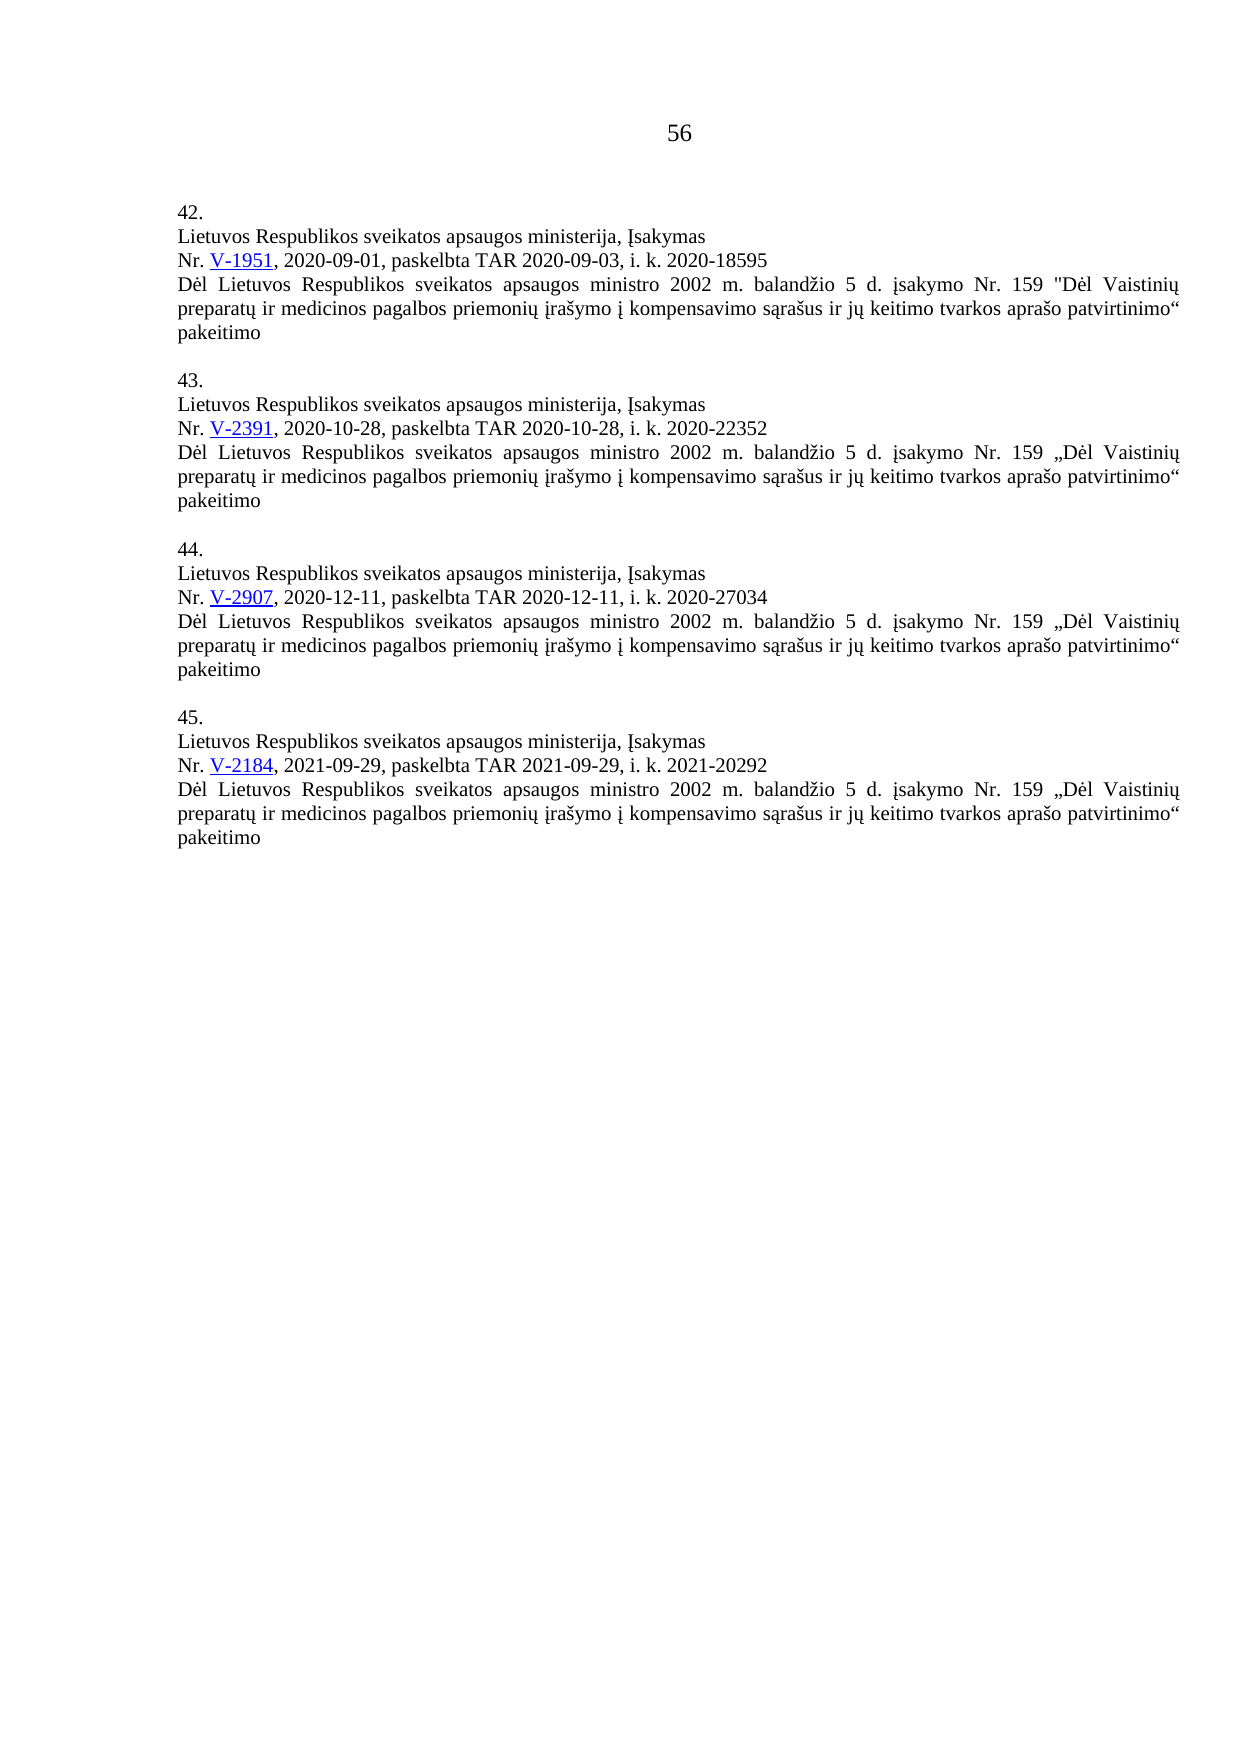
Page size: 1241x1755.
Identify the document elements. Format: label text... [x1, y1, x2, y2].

text Lietuvos Respublikos sveikatos apsaugos ministerija, Įsakymas [177, 392, 1181, 416]
text 42. [177, 200, 1181, 224]
text Nr. V-2907, 2020-12-11, paskelbta TAR 2020-12-11, i. k. 2020-27034 [177, 585, 1181, 609]
text Nr. V-2391, 2020-10-28, paskelbta TAR 2020-10-28, i. k. 2020-22352 [177, 416, 1181, 440]
text 45. [177, 705, 1181, 729]
text Lietuvos Respublikos sveikatos apsaugos ministerija, Įsakymas [177, 561, 1181, 585]
text Lietuvos Respublikos sveikatos apsaugos ministerija, Įsakymas [177, 224, 1181, 248]
text Dėl Lietuvos Respublikos sveikatos apsaugos ministro 2002 m. balandžio 5 d. įsakymo Nr. 159 "Dėl Vaistinių preparatų ir medicinos pagalbos priemonių įrašymo į kompensavimo sąrašus ir jų keitimo tvarkos aprašo patvirtinimo“ pakeitimo [177, 272, 1181, 344]
text Dėl Lietuvos Respublikos sveikatos apsaugos ministro 2002 m. balandžio 5 d. įsakymo Nr. 159 „Dėl Vaistinių preparatų ir medicinos pagalbos priemonių įrašymo į kompensavimo sąrašus ir jų keitimo tvarkos aprašo patvirtinimo“ pakeitimo [177, 440, 1181, 512]
text 43. [177, 368, 1181, 392]
text Dėl Lietuvos Respublikos sveikatos apsaugos ministro 2002 m. balandžio 5 d. įsakymo Nr. 159 „Dėl Vaistinių preparatų ir medicinos pagalbos priemonių įrašymo į kompensavimo sąrašus ir jų keitimo tvarkos aprašo patvirtinimo“ pakeitimo [177, 777, 1181, 849]
text Nr. V-1951, 2020-09-01, paskelbta TAR 2020-09-03, i. k. 2020-18595 [177, 248, 1181, 272]
text Dėl Lietuvos Respublikos sveikatos apsaugos ministro 2002 m. balandžio 5 d. įsakymo Nr. 159 „Dėl Vaistinių preparatų ir medicinos pagalbos priemonių įrašymo į kompensavimo sąrašus ir jų keitimo tvarkos aprašo patvirtinimo“ pakeitimo [177, 609, 1181, 681]
text Nr. V-2184, 2021-09-29, paskelbta TAR 2021-09-29, i. k. 2021-20292 [177, 753, 1181, 777]
text Lietuvos Respublikos sveikatos apsaugos ministerija, Įsakymas [177, 729, 1181, 753]
text 44. [177, 537, 1181, 561]
